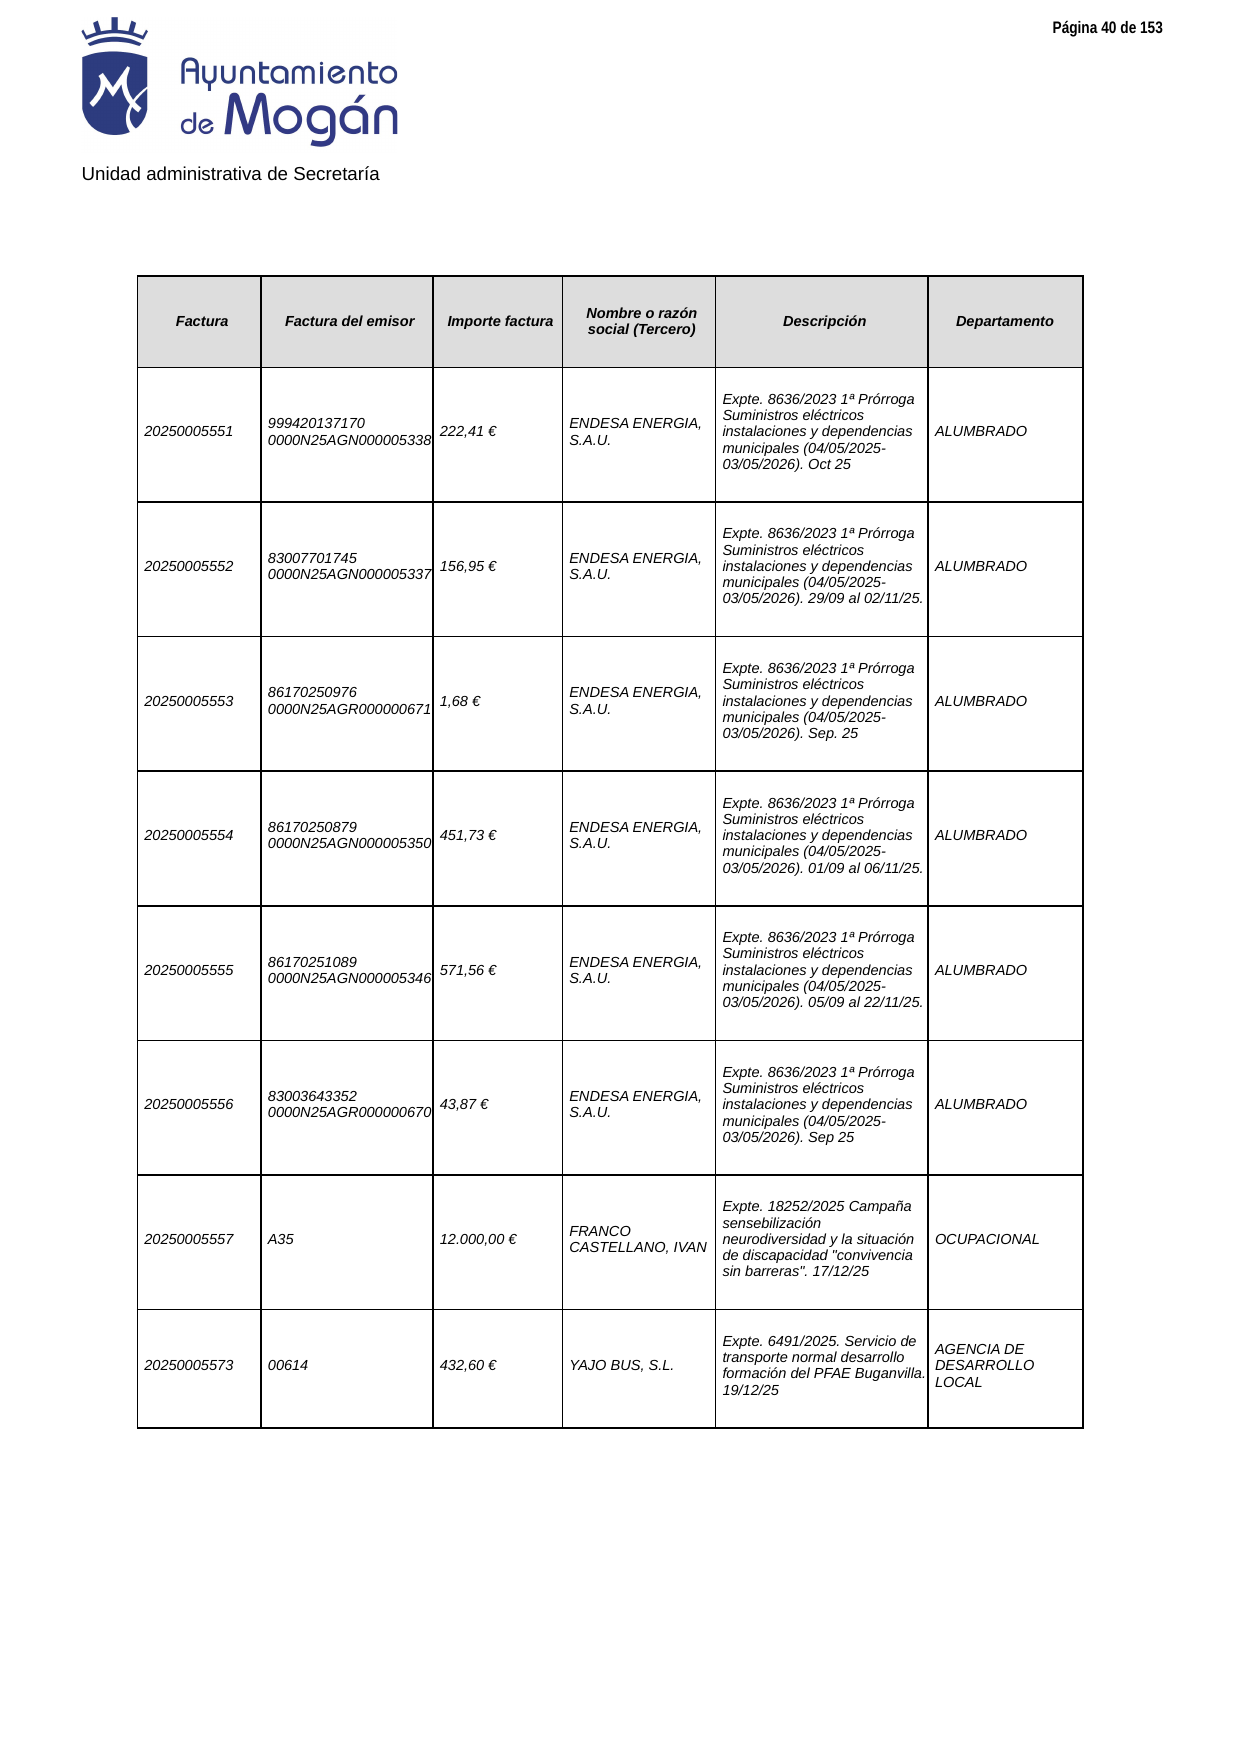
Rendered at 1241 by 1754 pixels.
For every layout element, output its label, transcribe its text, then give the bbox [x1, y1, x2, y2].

table_cell 571,56 € [434, 907, 562, 1039]
table_cell 86170250976 0000N25AGR000000671 [262, 637, 432, 770]
table_header Descripción [716, 277, 927, 367]
table_cell 20250005573 [138, 1310, 260, 1427]
table_cell Expte. 8636/2023 1ª Prórroga Suministros eléctricos instalaciones y dependencias municipales (04/05/2025-03/05/2026). 01/09 al 06/11/25. [716, 772, 927, 905]
table_cell Expte. 8636/2023 1ª Prórroga Suministros eléctricos instalaciones y dependencias municipales (04/05/2025-03/05/2026). Oct 25 [716, 368, 927, 501]
table_cell ENDESA ENERGIA, S.A.U. [563, 907, 715, 1039]
table_header Factura [138, 277, 260, 367]
table_cell 20250005555 [138, 907, 260, 1039]
table_cell Expte. 8636/2023 1ª Prórroga Suministros eléctricos instalaciones y dependencias municipales (04/05/2025-03/05/2026). Sep 25 [716, 1041, 927, 1174]
table_cell 156,95 € [434, 503, 562, 636]
picture [81, 17, 398, 153]
table_cell 20250005553 [138, 637, 260, 770]
table_cell 43,87 € [434, 1041, 562, 1174]
table_cell 1,68 € [434, 637, 562, 770]
table_cell 86170250879 0000N25AGN000005350 [262, 772, 432, 905]
table_cell Expte. 8636/2023 1ª Prórroga Suministros eléctricos instalaciones y dependencias municipales (04/05/2025-03/05/2026). Sep. 25 [716, 637, 927, 770]
table_cell AGENCIA DE DESARROLLO LOCAL [929, 1310, 1082, 1427]
table_cell 20250005556 [138, 1041, 260, 1174]
table_cell ENDESA ENERGIA, S.A.U. [563, 637, 715, 770]
table_cell 222,41 € [434, 368, 562, 501]
table_cell OCUPACIONAL [929, 1176, 1082, 1309]
table_header Importe factura [434, 277, 562, 367]
table_cell 20250005551 [138, 368, 260, 501]
table_cell 20250005557 [138, 1176, 260, 1309]
table_cell 83003643352 0000N25AGR000000670 [262, 1041, 432, 1174]
table_cell 451,73 € [434, 772, 562, 905]
table_cell ALUMBRADO [929, 907, 1082, 1039]
table_cell ENDESA ENERGIA, S.A.U. [563, 503, 715, 636]
table_cell Expte. 18252/2025 Campaña sensebilización neurodiversidad y la situación de discapacidad "convivencia sin barreras". 17/12/25 [716, 1176, 927, 1309]
table_cell 12.000,00 € [434, 1176, 562, 1309]
table_cell 83007701745 0000N25AGN000005337 [262, 503, 432, 636]
table_cell 00614 [262, 1310, 432, 1427]
table_cell 999420137170 0000N25AGN000005338 [262, 368, 432, 501]
table_cell ALUMBRADO [929, 637, 1082, 770]
table_cell A35 [262, 1176, 432, 1309]
table_header Factura del emisor [262, 277, 432, 367]
table_cell ENDESA ENERGIA, S.A.U. [563, 772, 715, 905]
table_cell YAJO BUS, S.L. [563, 1310, 715, 1427]
table_cell 20250005554 [138, 772, 260, 905]
table_cell 432,60 € [434, 1310, 562, 1427]
table_header Departamento [929, 277, 1082, 367]
table_header Nombre o razón social (Tercero) [563, 277, 715, 367]
table_cell Expte. 8636/2023 1ª Prórroga Suministros eléctricos instalaciones y dependencias municipales (04/05/2025-03/05/2026). 05/09 al 22/11/25. [716, 907, 927, 1039]
table_cell 86170251089 0000N25AGN000005346 [262, 907, 432, 1039]
table_cell Expte. 6491/2025. Servicio de transporte normal desarrollo formación del PFAE Buganvilla. 19/12/25 [716, 1310, 927, 1427]
table_cell FRANCO CASTELLANO, IVAN [563, 1176, 715, 1309]
table_cell ALUMBRADO [929, 503, 1082, 636]
table_cell ALUMBRADO [929, 1041, 1082, 1174]
table_cell ENDESA ENERGIA, S.A.U. [563, 368, 715, 501]
table_cell Expte. 8636/2023 1ª Prórroga Suministros eléctricos instalaciones y dependencias municipales (04/05/2025-03/05/2026). 29/09 al 02/11/25. [716, 503, 927, 636]
table_cell ENDESA ENERGIA, S.A.U. [563, 1041, 715, 1174]
table_cell ALUMBRADO [929, 368, 1082, 501]
table_cell 20250005552 [138, 503, 260, 636]
table_cell ALUMBRADO [929, 772, 1082, 905]
